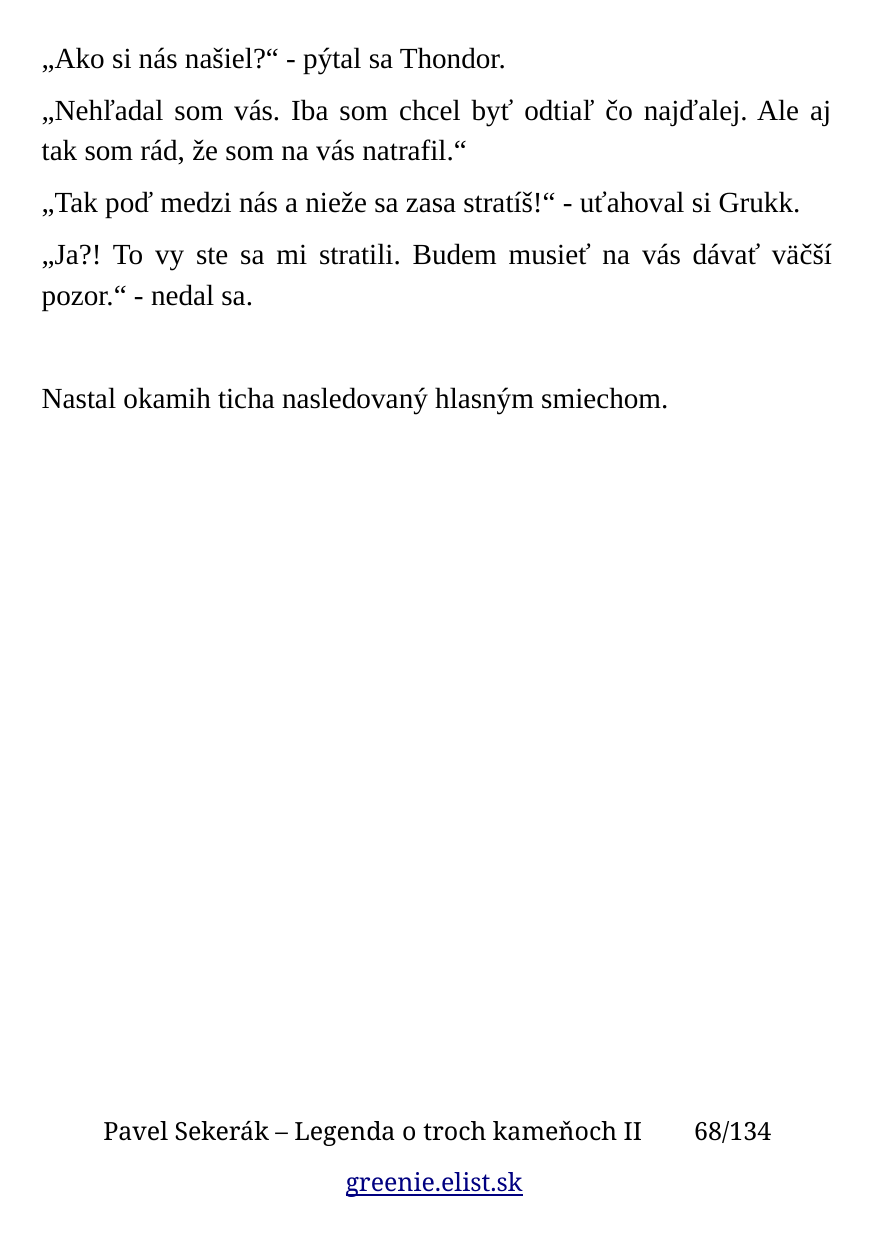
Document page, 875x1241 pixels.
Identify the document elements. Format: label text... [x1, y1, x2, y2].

text „Ja?! To vy ste sa mi stratili. Budem musieť na vás dávať väčší pozor.“ - nedal sa. [41, 237, 833, 311]
text Nastal okamih ticha nasledovaný hlasným smiechom. [41, 382, 833, 415]
text „Tak poď medzi nás a nieže sa zasa stratíš!“ - uťahoval si Grukk. [41, 186, 833, 219]
text „Ako si nás našiel?“ - pýtal sa Thondor. [41, 41, 833, 75]
text „Nehľadal som vás. Iba som chcel byť odtiaľ čo najďalej. Ale aj tak som rád, že som na vás natrafil.“ [41, 93, 833, 167]
